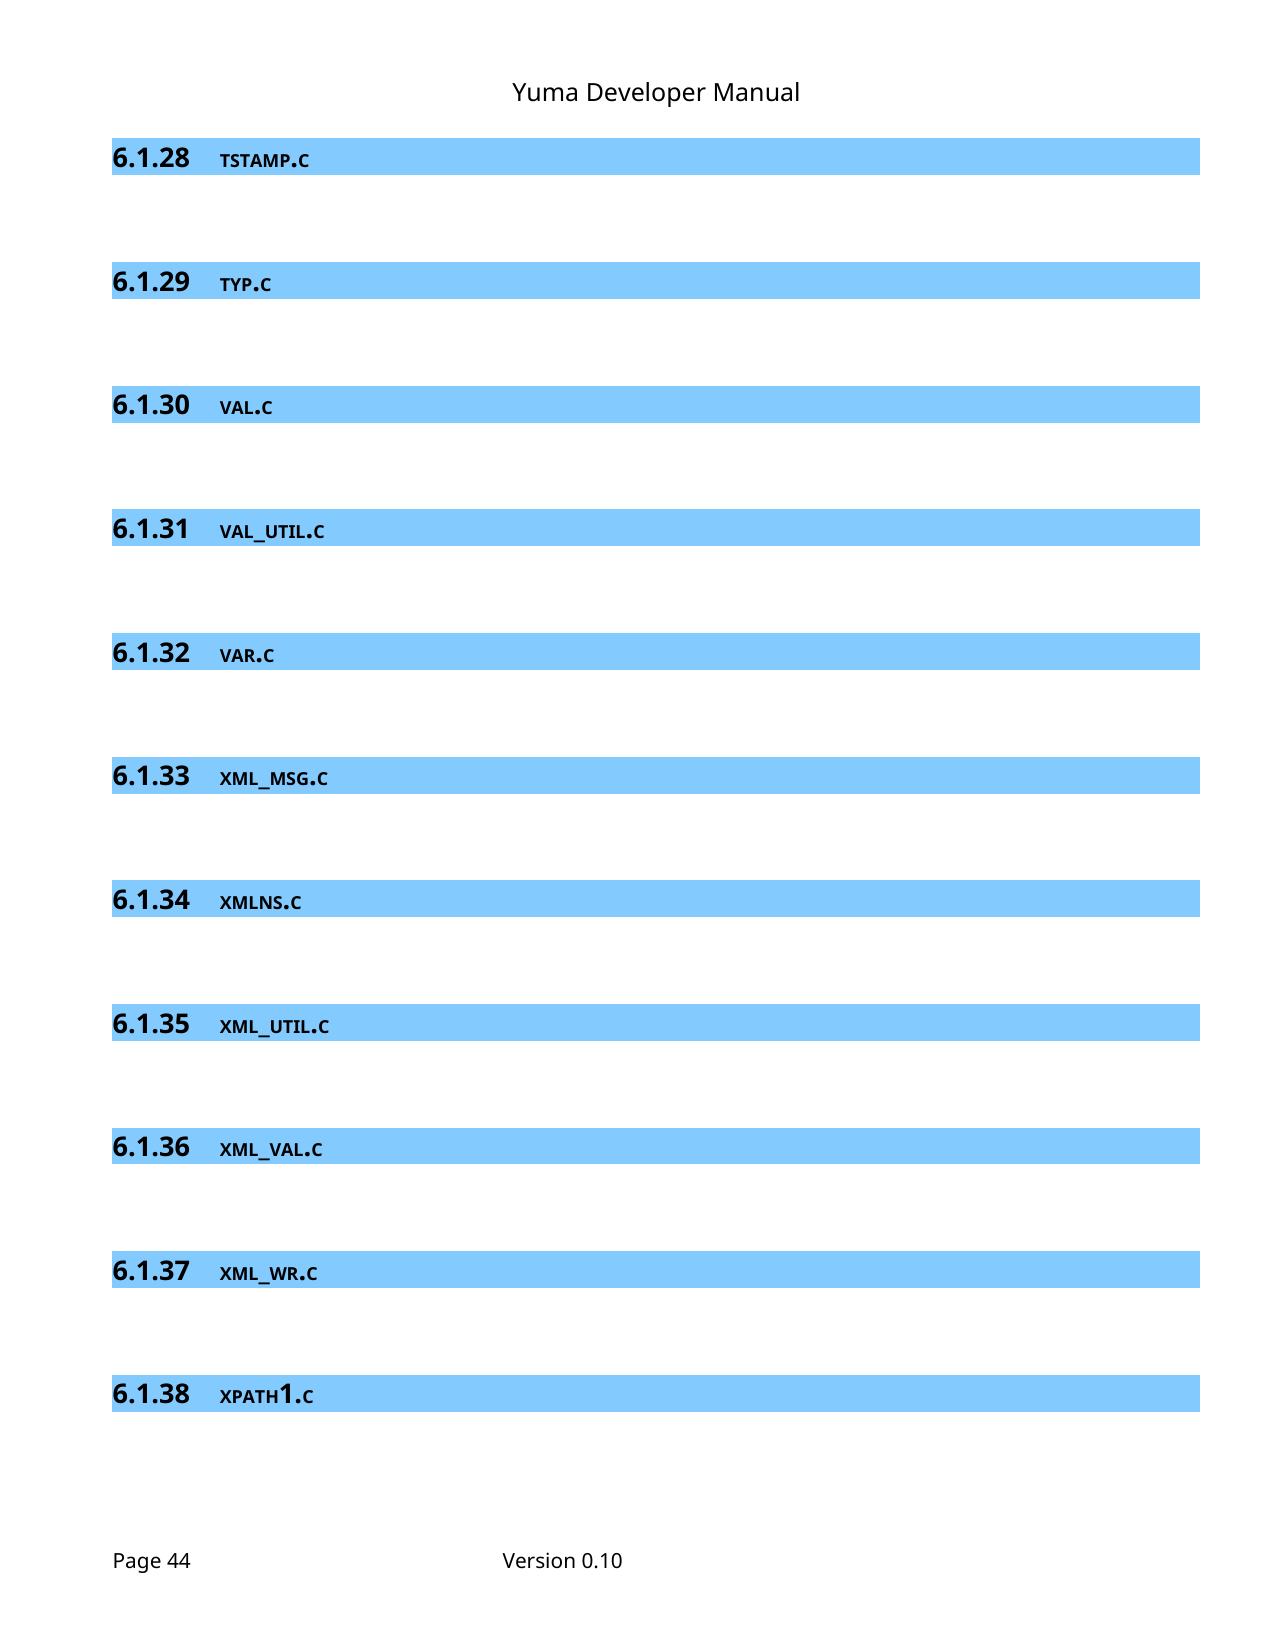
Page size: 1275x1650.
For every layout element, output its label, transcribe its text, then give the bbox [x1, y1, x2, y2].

subtitle xmlns.c [112, 880, 1200, 917]
subtitle xml_msg.c [112, 757, 1200, 794]
subtitle val_util.c [112, 509, 1200, 546]
subtitle val.c [112, 386, 1200, 423]
subtitle typ.c [112, 262, 1200, 299]
subtitle xml_util.c [112, 1004, 1200, 1041]
subtitle xml_val.c [112, 1128, 1200, 1164]
subtitle xml_wr.c [112, 1251, 1200, 1288]
subtitle var.c [112, 633, 1200, 670]
subtitle xpath1.c [112, 1375, 1200, 1412]
subtitle tstamp.c [112, 138, 1200, 175]
